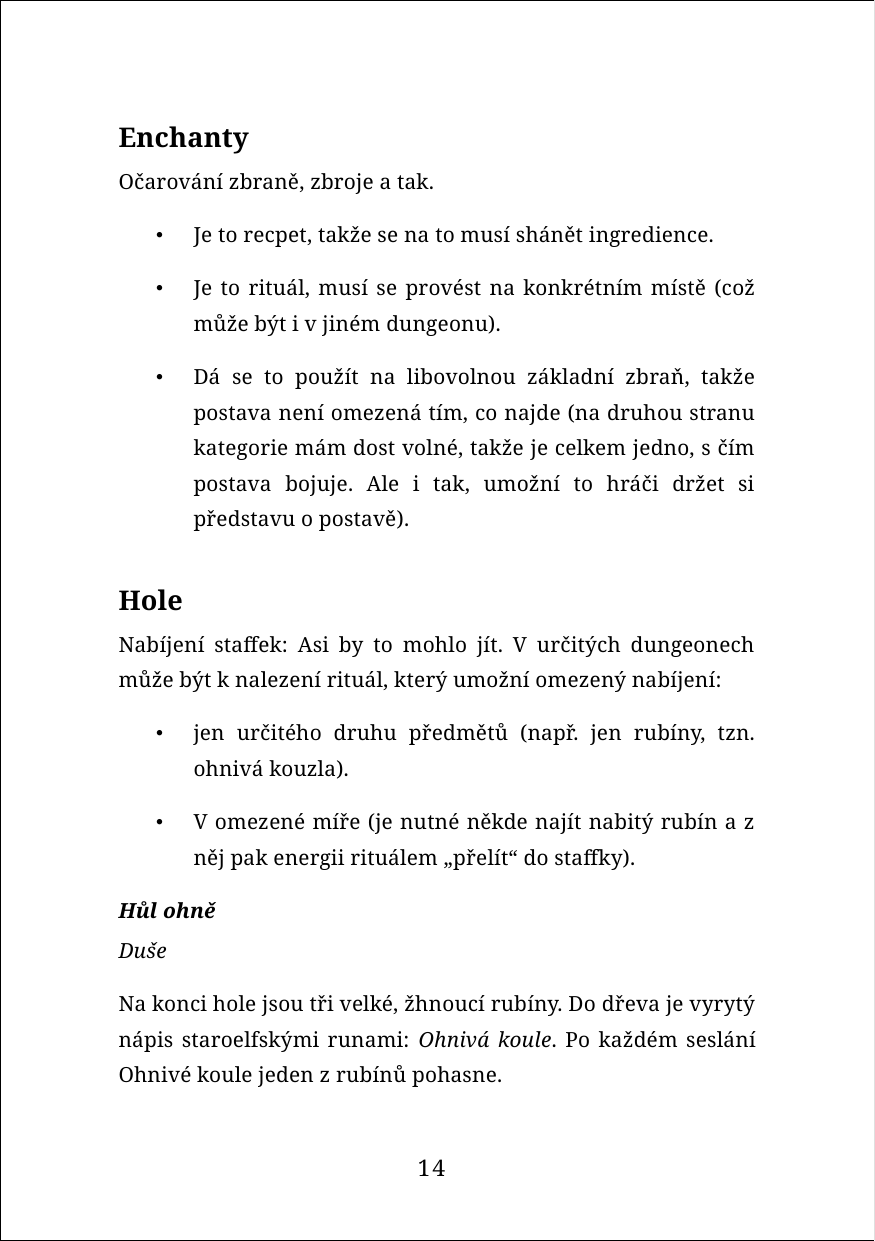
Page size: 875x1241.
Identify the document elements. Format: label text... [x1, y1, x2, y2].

subtitle Hůl ohně [118, 896, 756, 924]
list Je to rituál, musí se provést na konkrétním místě (což může být i v jiném dungeonu). [156, 273, 756, 337]
subtitle Enchanty [118, 118, 756, 155]
list V omezené míře (je nutné někde najít nabitý rubín a z něj pak energii rituálem „přelít“ do staffky). [156, 807, 756, 871]
text Očarování zbraně, zbroje a tak. [118, 167, 756, 195]
subtitle Hole [118, 581, 756, 618]
list Dá se to použít na libovolnou základní zbraň, takže postava není omezená tím, co najde (na druhou stranu kategorie mám dost volné, takže je celkem jedno, s čím postava bojuje. Ale i tak, umožní to hráči držet si představu o postavě). [156, 362, 756, 533]
text Duše [118, 936, 756, 964]
list Je to recpet, takže se na to musí shánět ingredience. [156, 220, 756, 248]
list jen určitého druhu předmětů (např. jen rubíny, tzn. ohnivá kouzla). [156, 718, 756, 782]
text Nabíjení staffek: Asi by to mohlo jít. V určitých dungeonech může být k nalezení rituál, který umožní omezený nabíjení: [118, 630, 756, 694]
text Na konci hole jsou tři velké, žhnoucí rubíny. Do dřeva je vyrytý nápis staroelfskými runami: Ohnivá koule. Po každém seslání Ohnivé koule jeden z rubínů pohasne. [118, 989, 756, 1089]
